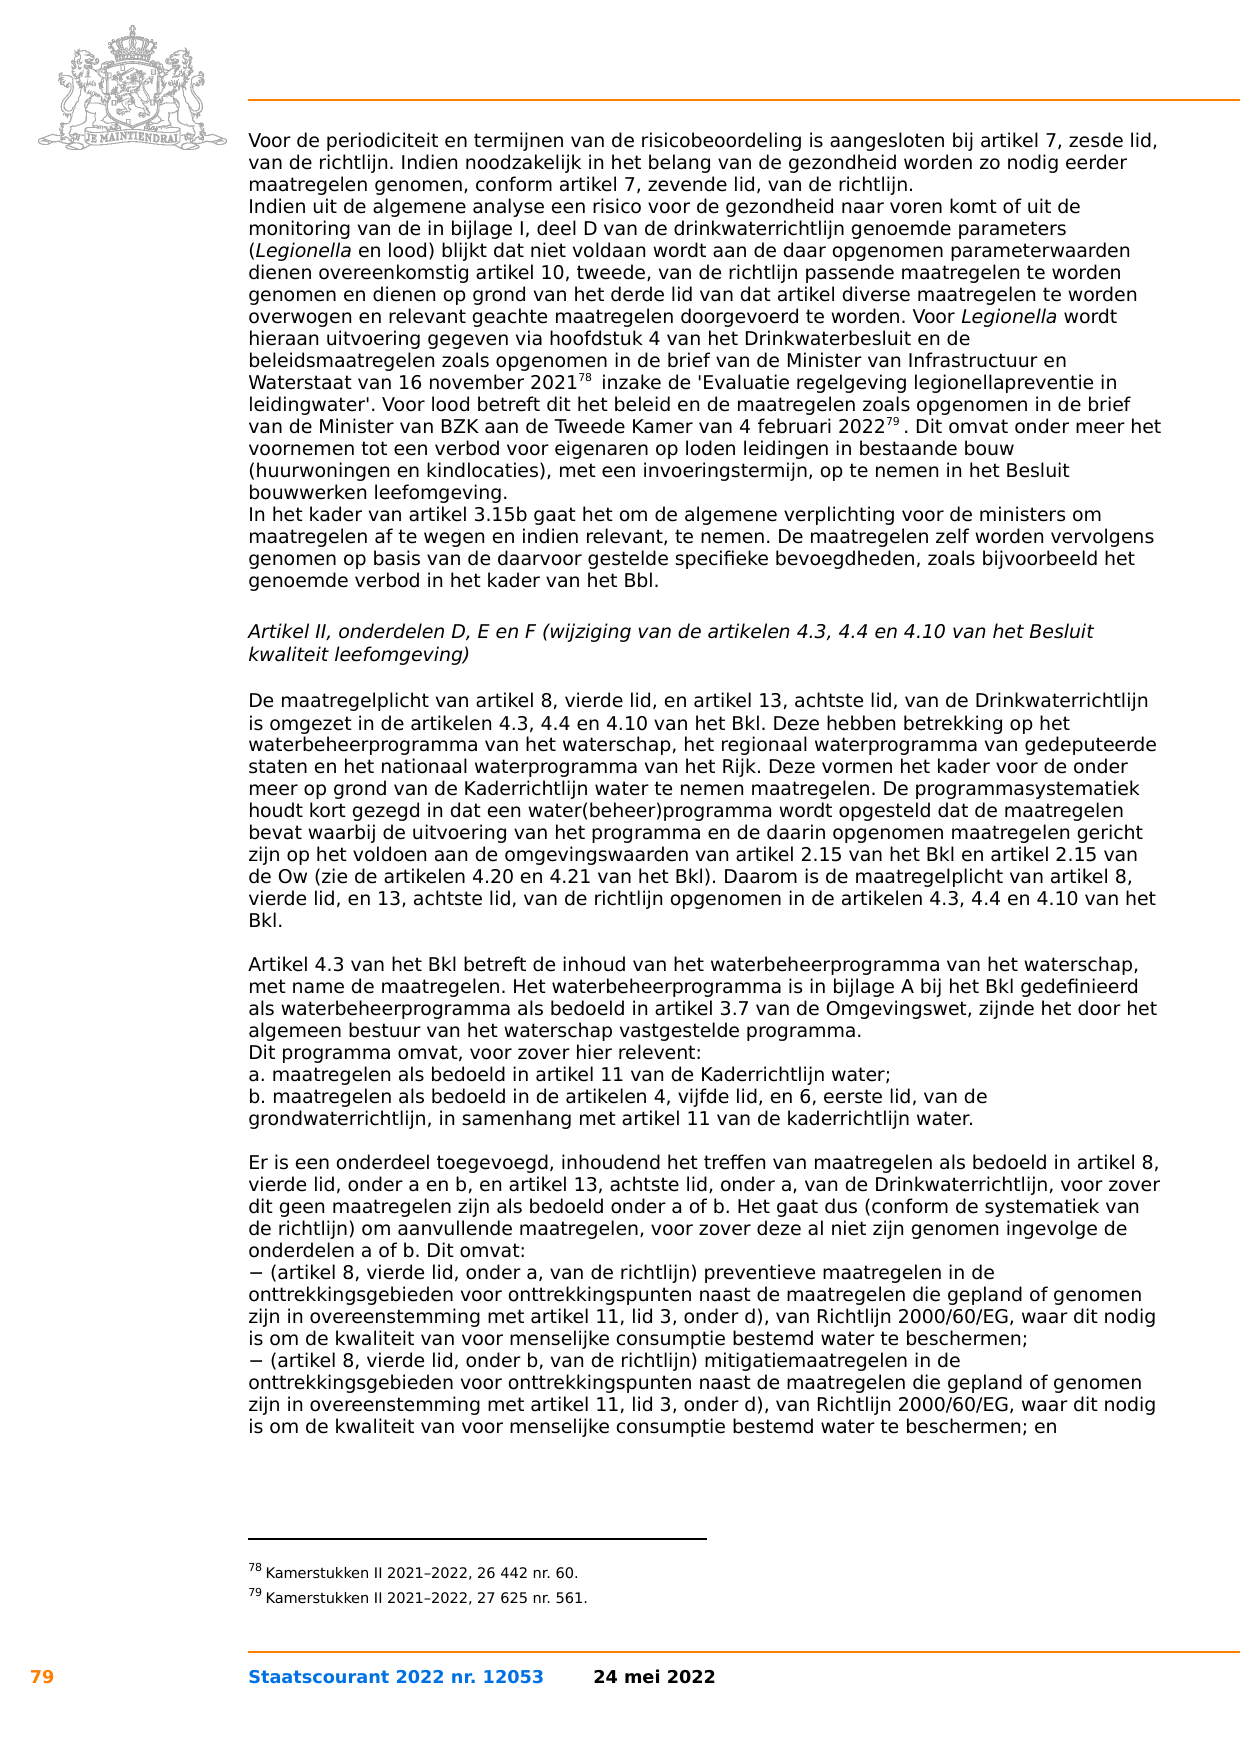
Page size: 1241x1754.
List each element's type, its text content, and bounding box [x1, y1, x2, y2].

text Kamerstukken II 2021–2022, 27 625 nr. 561. [248, 1586, 1163, 1608]
text Er is een onderdeel toegevoegd, inhoudend het treffen van maatregelen als bedoeld in artikel 8, vierde lid, onder a en b, en artikel 13, achtste lid, onder a, van de Drinkwaterrichtlijn, voor zover dit geen maatregelen zijn als bedoeld onder a of b. Het gaat dus (conform de systematiek van de richtlijn) om aanvullende maatregelen, voor zover deze al niet zijn genomen ingevolge de onderdelen a of b. Dit omvat: [248, 1152, 1163, 1262]
text Kamerstukken II 2021–2022, 26 442 nr. 60. [248, 1561, 1163, 1583]
subtitle Artikel II, onderdelen D, E en F (wijziging van de artikelen 4.3, 4.4 en 4.10 van het Besluit kwaliteit leefomgeving) [248, 621, 1163, 665]
text b. maatregelen als bedoeld in de artikelen 4, vijfde lid, en 6, eerste lid, van de grondwaterrichtlijn, in samenhang met artikel 11 van de kaderrichtlijn water. [248, 1086, 1163, 1130]
text De maatregelplicht van artikel 8, vierde lid, en artikel 13, achtste lid, van de Drinkwaterrichtlijn is omgezet in de artikelen 4.3, 4.4 en 4.10 van het Bkl. Deze hebben betrekking op het waterbeheerprogramma van het waterschap, het regionaal waterprogramma van gedeputeerde staten en het nationaal waterprogramma van het Rijk. Deze vormen het kader voor de onder meer op grond van de Kaderrichtlijn water te nemen maatregelen. De programmasystematiek houdt kort gezegd in dat een water(beheer)programma wordt opgesteld dat de maatregelen bevat waarbij de uitvoering van het programma en de daarin opgenomen maatregelen gericht zijn op het voldoen aan de omgevingswaarden van artikel 2.15 van het Bkl en artikel 2.15 van de Ow (zie de artikelen 4.20 en 4.21 van het Bkl). Daarom is de maatregelplicht van artikel 8, vierde lid, en 13, achtste lid, van de richtlijn opgenomen in de artikelen 4.3, 4.4 en 4.10 van het Bkl. [248, 690, 1163, 932]
picture [38, 25, 227, 150]
text Artikel 4.3 van het Bkl betreft de inhoud van het waterbeheerprogramma van het waterschap, met name de maatregelen. Het waterbeheerprogramma is in bijlage A bij het Bkl gedefinieerd als waterbeheerprogramma als bedoeld in artikel 3.7 van de Omgevingswet, zijnde het door het algemeen bestuur van het waterschap vastgestelde programma. [248, 954, 1163, 1042]
text Indien uit de algemene analyse een risico voor de gezondheid naar voren komt of uit de monitoring van de in bijlage I, deel D van de drinkwaterrichtlijn genoemde parameters (Legionella en lood) blijkt dat niet voldaan wordt aan de daar opgenomen parameterwaarden dienen overeenkomstig artikel 10, tweede, van de richtlijn passende maatregelen te worden genomen en dienen op grond van het derde lid van dat artikel diverse maatregelen te worden overwogen en relevant geachte maatregelen doorgevoerd te worden. Voor Legionella wordt hieraan uitvoering gegeven via hoofdstuk 4 van het Drinkwaterbesluit en de beleidsmaatregelen zoals opgenomen in de brief van de Minister van Infrastructuur en Waterstaat van 16 november 2021 inzake de 'Evaluatie regelgeving legionellapreventie in leidingwater'. Voor lood betreft dit het beleid en de maatregelen zoals opgenomen in de brief van de Minister van BZK aan de Tweede Kamer van 4 februari 2022. Dit omvat onder meer het voornemen tot een verbod voor eigenaren op loden leidingen in bestaande bouw (huurwoningen en kindlocaties), met een invoeringstermijn, op te nemen in het Besluit bouwwerken leefomgeving. [248, 196, 1163, 503]
text Voor de periodiciteit en termijnen van de risicobeoordeling is aangesloten bij artikel 7, zesde lid, van de richtlijn. Indien noodzakelijk in het belang van de gezondheid worden zo nodig eerder maatregelen genomen, conform artikel 7, zevende lid, van de richtlijn. [248, 130, 1163, 196]
text − (artikel 8, vierde lid, onder a, van de richtlijn) preventieve maatregelen in de onttrekkingsgebieden voor onttrekkingspunten naast de maatregelen die gepland of genomen zijn in overeenstemming met artikel 11, lid 3, onder d), van Richtlijn 2000/60/EG, waar dit nodig is om de kwaliteit van voor menselijke consumptie bestemd water te beschermen; [248, 1262, 1163, 1349]
text a. maatregelen als bedoeld in artikel 11 van de Kaderrichtlijn water; [248, 1064, 1163, 1086]
text − (artikel 8, vierde lid, onder b, van de richtlijn) mitigatiemaatregelen in de onttrekkingsgebieden voor onttrekkingspunten naast de maatregelen die gepland of genomen zijn in overeenstemming met artikel 11, lid 3, onder d), van Richtlijn 2000/60/EG, waar dit nodig is om de kwaliteit van voor menselijke consumptie bestemd water te beschermen; en [248, 1349, 1163, 1437]
text Dit programma omvat, voor zover hier relevent: [248, 1042, 1163, 1064]
text In het kader van artikel 3.15b gaat het om de algemene verplichting voor de ministers om maatregelen af te wegen en indien relevant, te nemen. De maatregelen zelf worden vervolgens genomen op basis van de daarvoor gestelde specifieke bevoegdheden, zoals bijvoorbeeld het genoemde verbod in het kader van het Bbl. [248, 503, 1163, 591]
